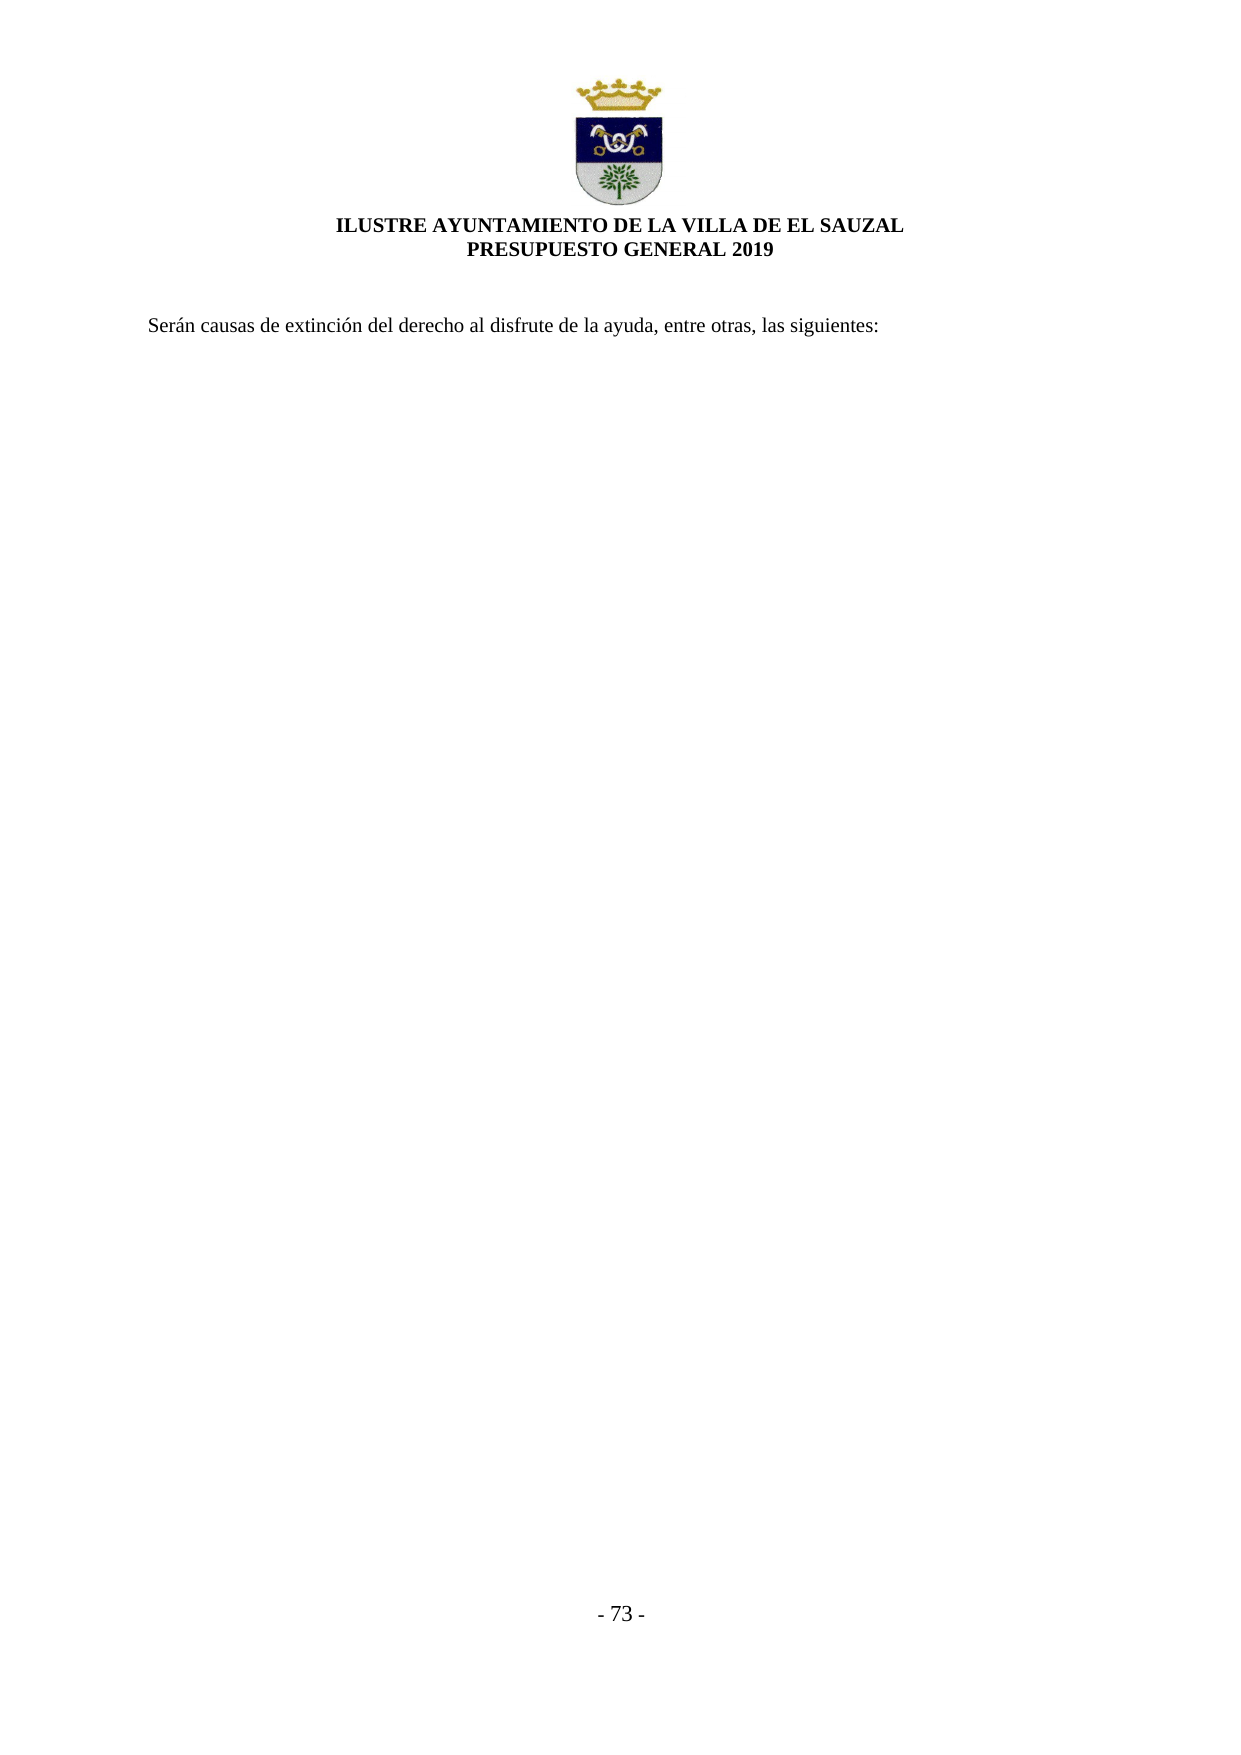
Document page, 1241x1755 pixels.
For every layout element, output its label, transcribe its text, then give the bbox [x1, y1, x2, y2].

text Serán causas de extinción del derecho al disfrute de la ayuda, entre otras, las siguientes: [148, 313, 1141, 337]
